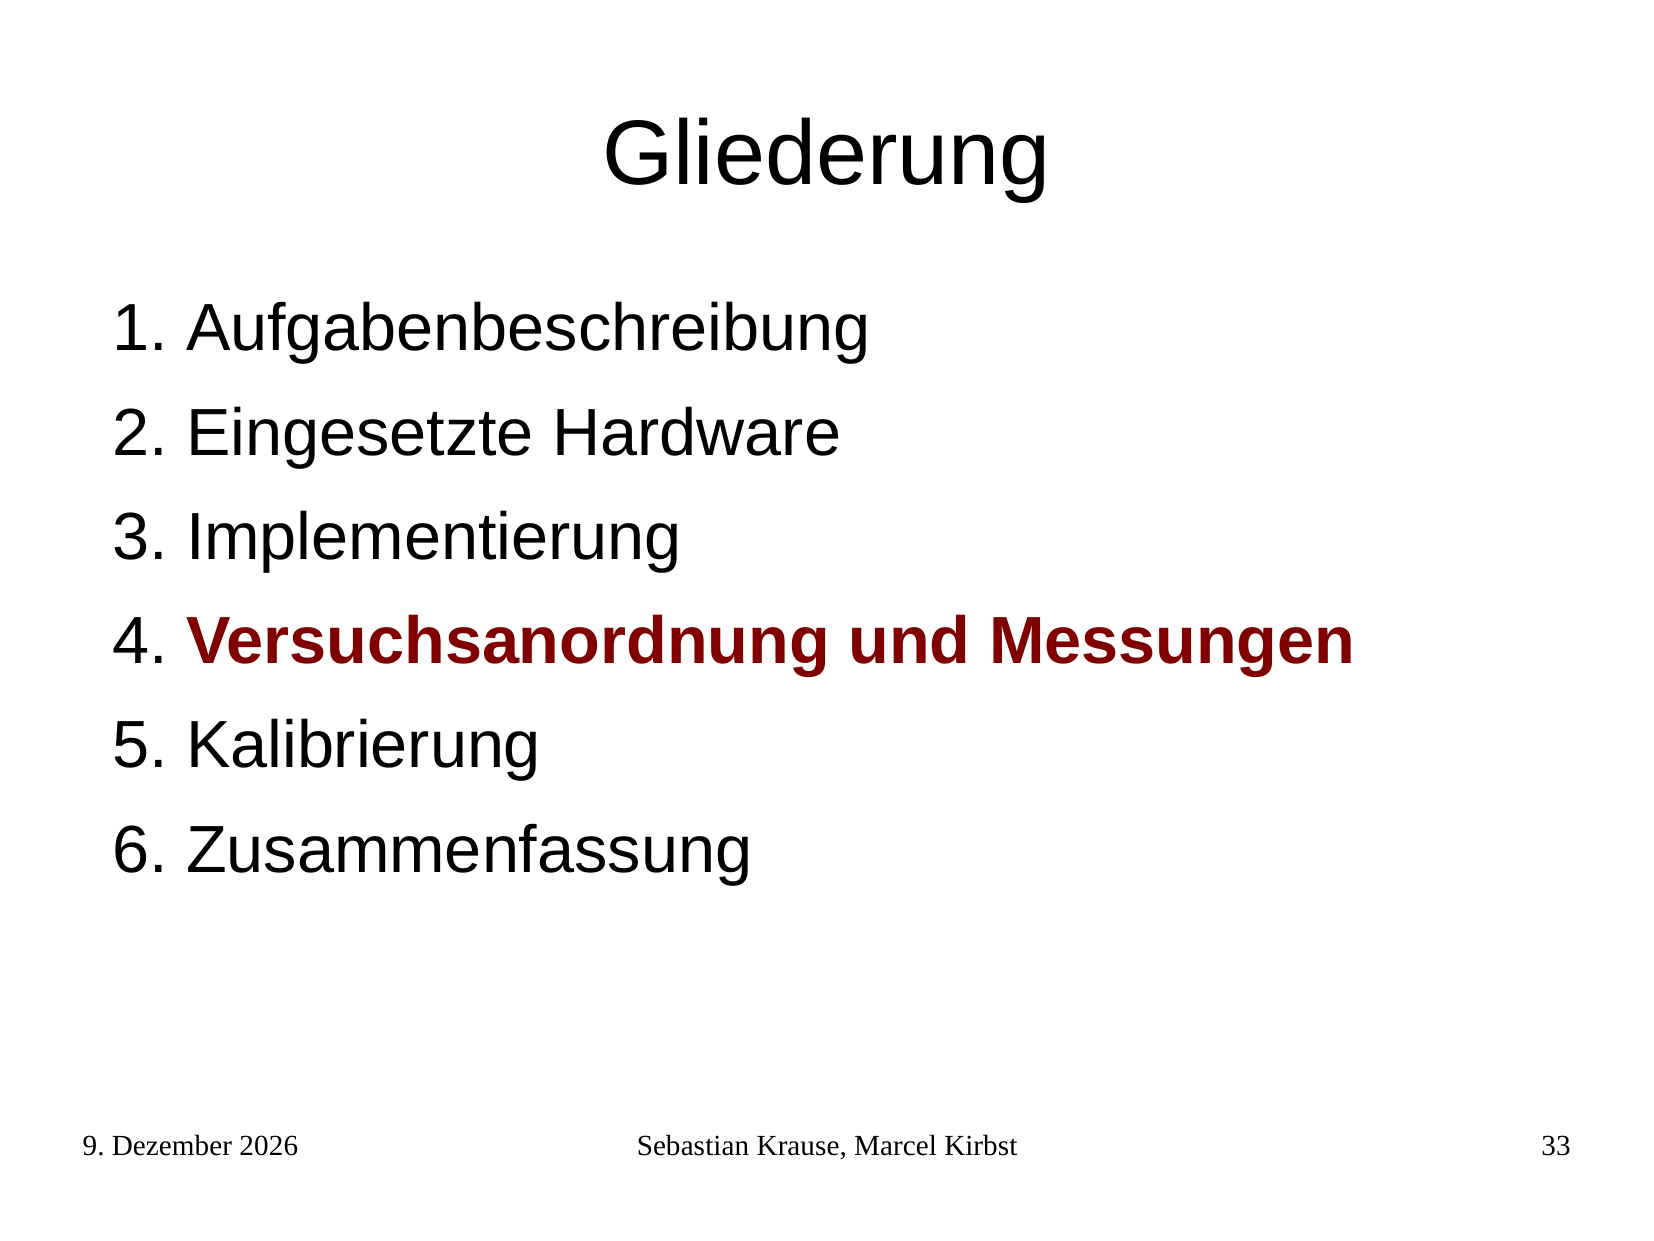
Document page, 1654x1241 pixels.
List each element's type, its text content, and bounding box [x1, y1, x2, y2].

title Gliederung [82, 49, 1571, 257]
list Aufgabenbeschreibung Eingesetzte Hardware Implementierung Versuchsanordnung und Messungen Kalibrierung Zusammenfassung [82, 290, 1538, 1010]
